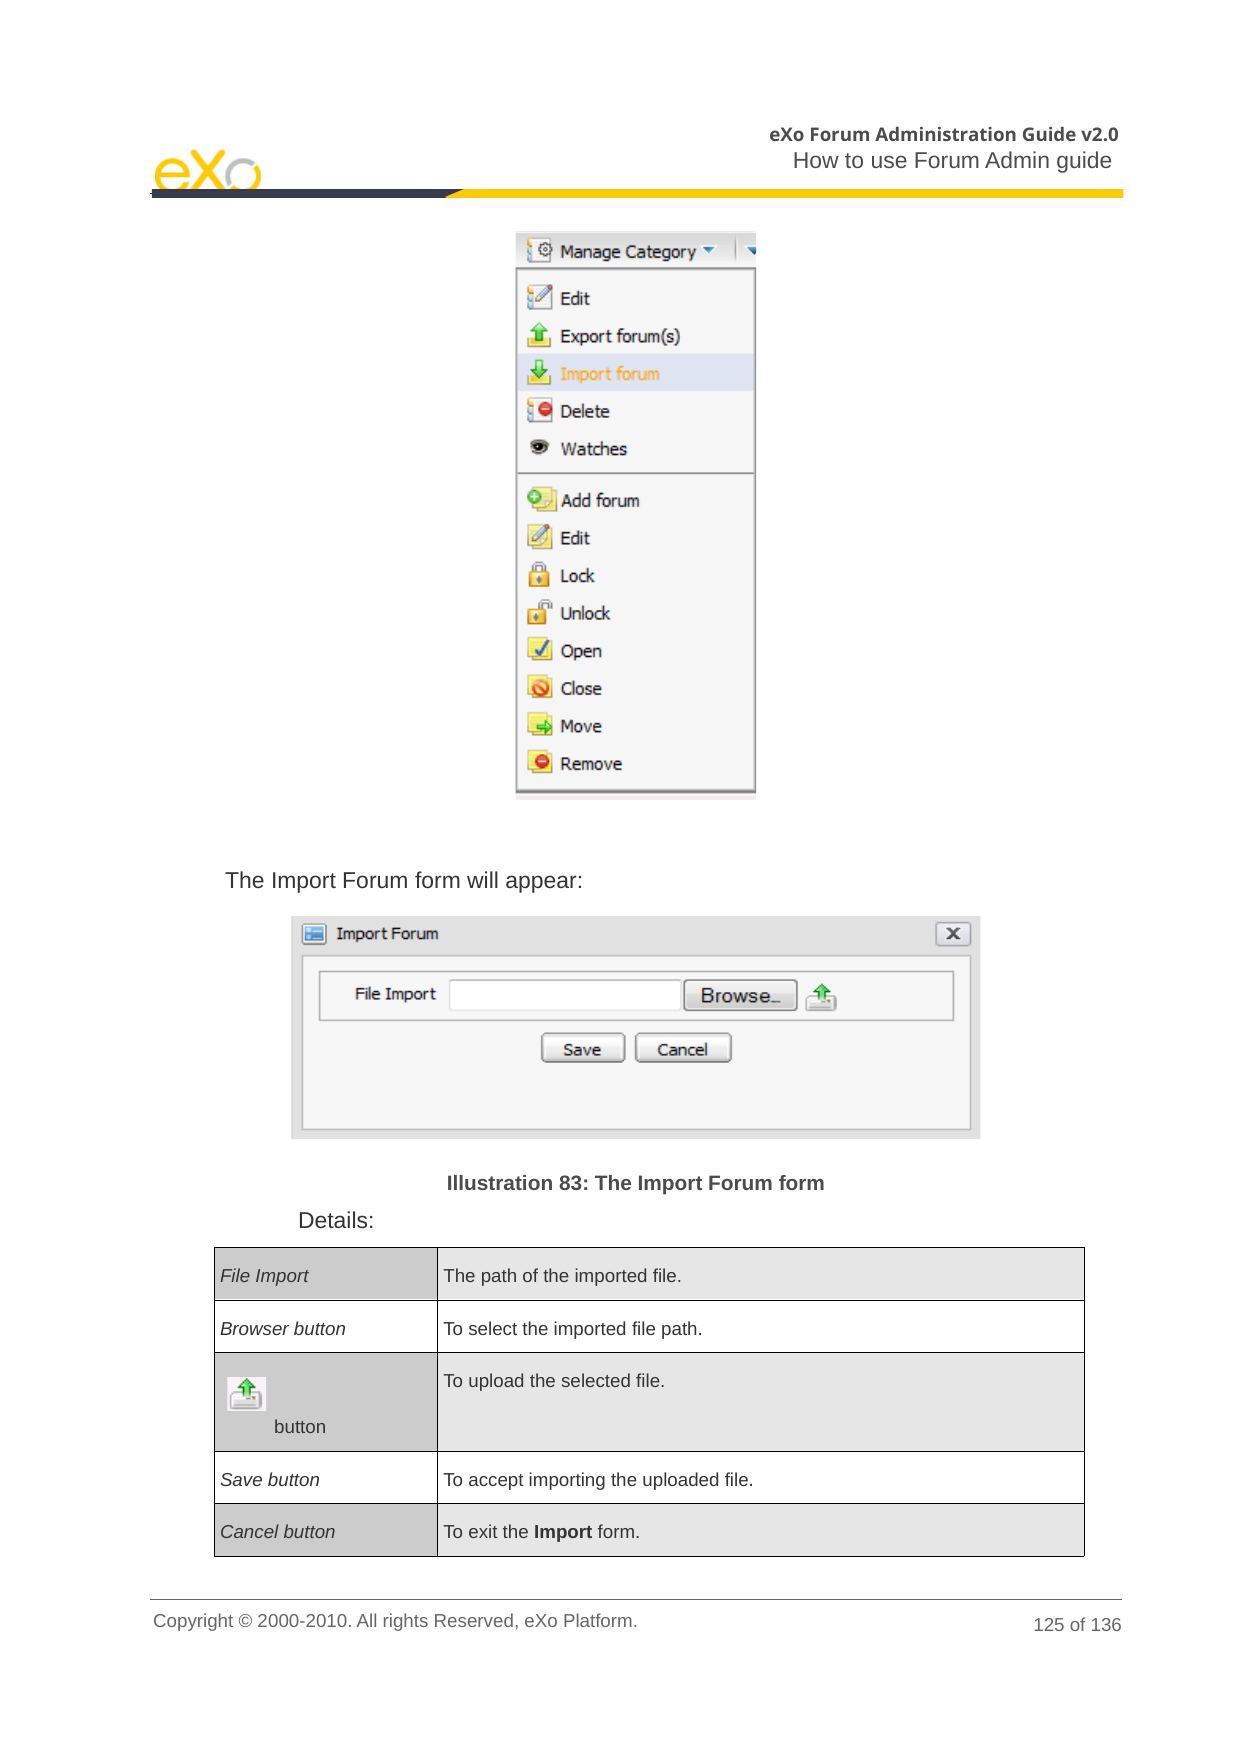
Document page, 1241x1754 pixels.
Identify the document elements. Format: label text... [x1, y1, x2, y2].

list Details: [260, 901, 1122, 1234]
table_cell To select the imported file path. [438, 1301, 1084, 1352]
table_cell To accept importing the uploaded file. [438, 1452, 1084, 1503]
table_cell Browser button [215, 1301, 437, 1352]
table_cell Save button [215, 1452, 437, 1503]
table_cell To upload the selected file. [438, 1353, 1084, 1451]
table_cell Cancel button [215, 1504, 437, 1556]
table_header File Import [215, 1248, 437, 1299]
table_cell To exit the Import form. [438, 1504, 1084, 1556]
picture [151, 149, 1124, 198]
picture [227, 1377, 267, 1411]
table_header The path of the imported file. [438, 1248, 1084, 1299]
table_cell button [215, 1353, 437, 1451]
list The Import Forum form will appear: [187, 867, 1122, 894]
picture [291, 916, 981, 1139]
picture [515, 231, 757, 800]
list Illustration 83: The Import Forum form [277, 1139, 995, 1194]
